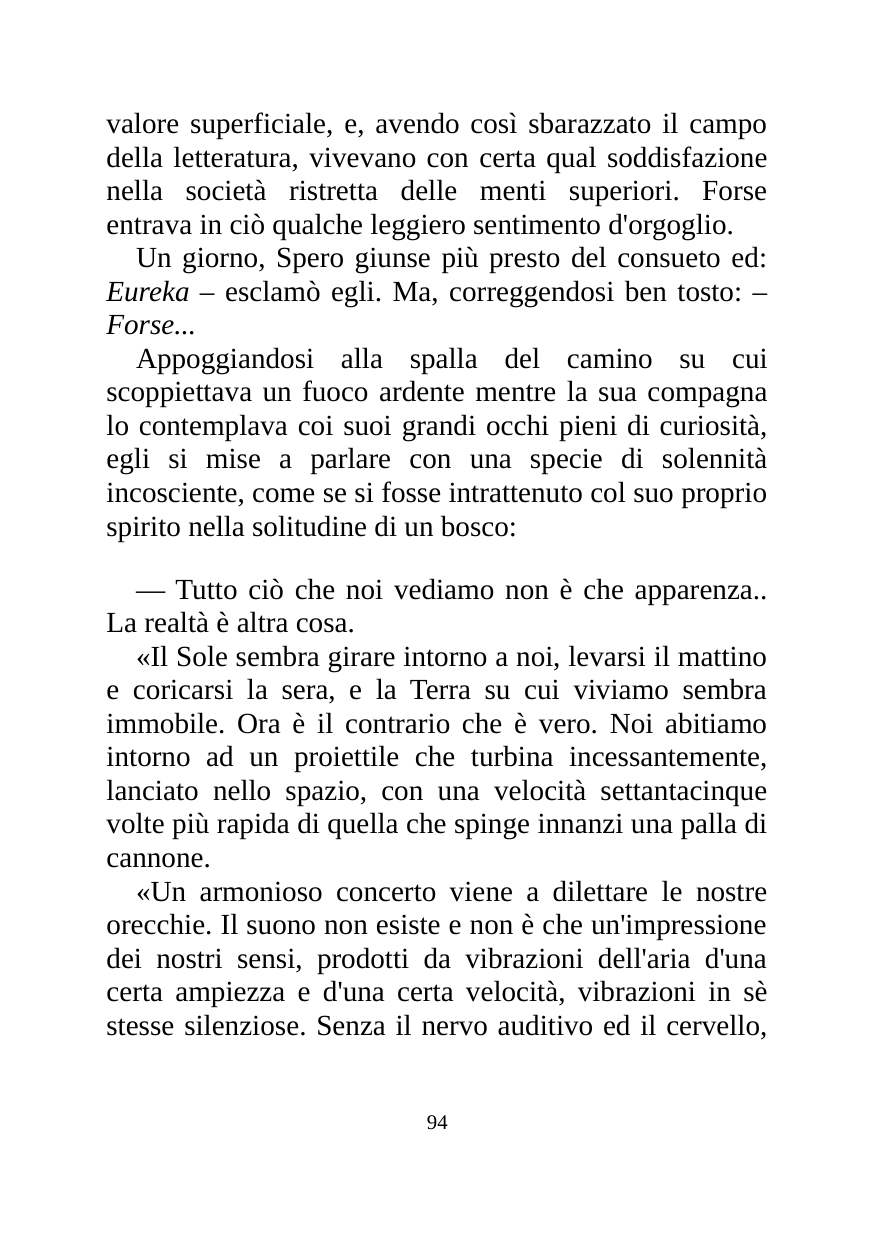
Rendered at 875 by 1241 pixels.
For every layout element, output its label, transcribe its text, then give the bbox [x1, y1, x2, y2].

text Un giorno, Spero giunse più presto del consueto ed: Eureka – esclamò egli. Ma, correggendosi ben tosto: – Forse... [106, 240, 768, 341]
text «Un armonioso concerto viene a dilettare le nostre orecchie. Il suono non esiste e non è che un'impressione dei nostri sensi, prodotti da vibrazioni dell'aria d'una certa ampiezza e d'una certa velocità, vibrazioni in sè stesse silenziose. Senza il nervo auditivo ed il cervello, [106, 874, 768, 1041]
text «Il Sole sembra girare intorno a noi, levarsi il mattino e coricarsi la sera, e la Terra su cui viviamo sembra immobile. Ora è il contrario che è vero. Noi abitiamo intorno ad un proiettile che turbina incessantemente, lanciato nello spazio, con una velocità settantacinque volte più rapida di quella che spinge innanzi una palla di cannone. [106, 639, 768, 874]
text Appoggiandosi alla spalla del camino su cui scoppiettava un fuoco ardente mentre la sua compagna lo contemplava coi suoi grandi occhi pieni di curiosità, egli si mise a parlare con una specie di solennità incosciente, come se si fosse intrattenuto col suo proprio spirito nella solitudine di un bosco: [106, 341, 768, 542]
text valore superficiale, e, avendo così sbarazzato il campo della letteratura, vivevano con certa qual soddisfazione nella società ristretta delle menti superiori. Forse entrava in ciò qualche leggiero sentimento d'orgoglio. [106, 106, 768, 240]
text — Tutto ciò che noi vediamo non è che apparenza.. La realtà è altra cosa. [106, 572, 768, 639]
